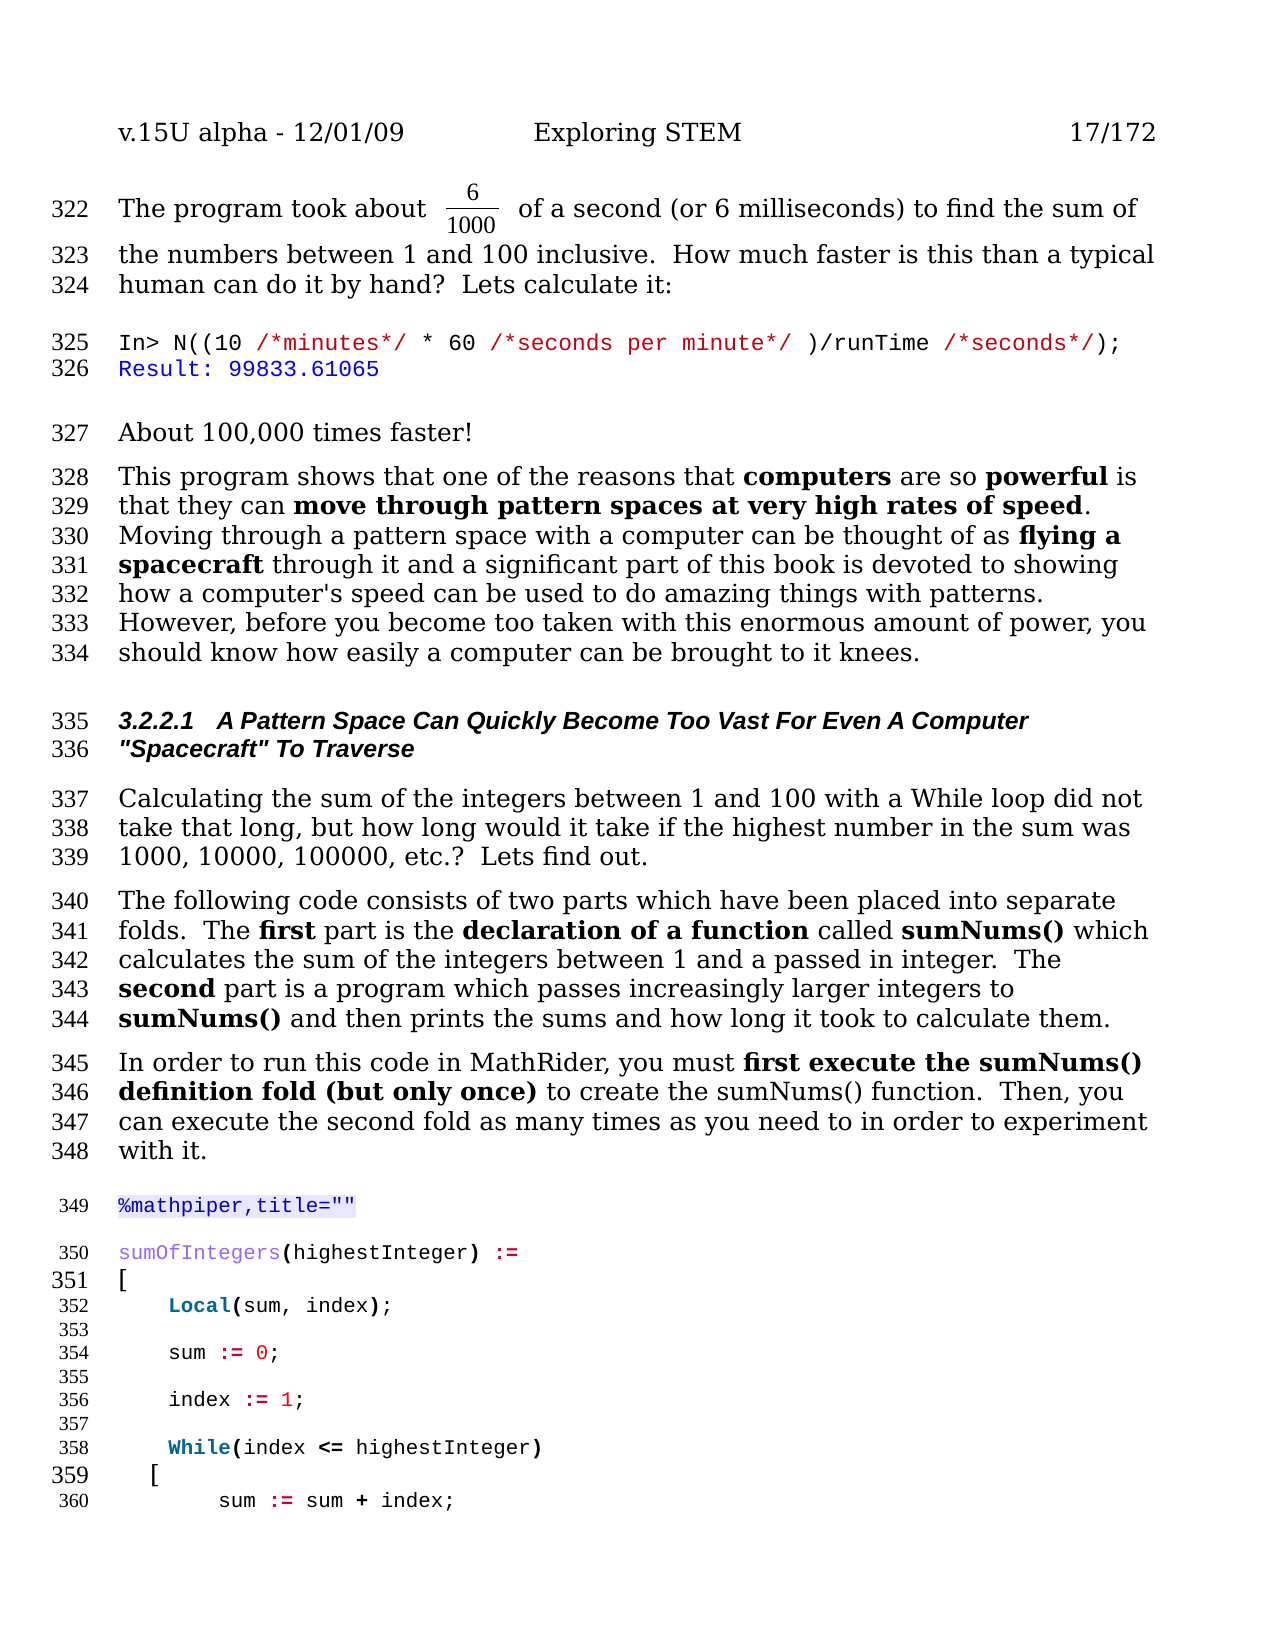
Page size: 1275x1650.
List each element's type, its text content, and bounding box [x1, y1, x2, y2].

text %mathpiper,title="" [118, 1195, 1157, 1218]
text sum := 0; [118, 1342, 1157, 1366]
text sum := sum + index; [118, 1489, 1157, 1513]
text About 100,000 times faster! [118, 418, 1157, 447]
text Local(sum, index); [118, 1295, 1157, 1318]
text Result: 99833.61065 [118, 357, 1157, 383]
subtitle A Pattern Space Can Quickly Become Too Vast For Even A Computer "Spacecraft" To Traverse [118, 706, 1157, 763]
text Calculating the sum of the integers between 1 and 100 with a While loop did not take that long, but how long would it take if the highest number in the sum was 1000, 10000, 100000, etc.? Lets find out. [118, 784, 1157, 872]
text This program shows that one of the reasons that computers are so powerful is that they can move through pattern spaces at very high rates of speed. Moving through a pattern space with a computer can be thought of as flying a spacecraft through it and a significant part of this book is devoted to showing how a computer's speed can be used to do amazing things with patterns. However, before you become too taken with this enormous amount of power, you should know how easily a computer can be brought to it knees. [118, 462, 1157, 667]
text [ [118, 1266, 1157, 1295]
text [ [118, 1460, 1157, 1489]
text In order to run this code in MathRider, you must first execute the sumNums() definition fold (but only once) to create the sumNums() function. Then, you can execute the second fold as many times as you need to in order to experiment with it. [118, 1048, 1157, 1165]
text The following code consists of two parts which have been placed into separate folds. The first part is the declaration of a function called sumNums() which calculates the sum of the integers between 1 and a passed in integer. The second part is a program which passes increasingly larger integers to sumNums() and then prints the sums and how long it took to calculate them. [118, 887, 1157, 1033]
text In> N((10 /*minutes*/ * 60 /*seconds per minute*/ )/runTime /*seconds*/); [118, 331, 1157, 357]
text sumOfIntegers(highestInteger) := [118, 1242, 1157, 1266]
text While(index <= highestInteger) [118, 1437, 1157, 1460]
text The program took aboutof a second (or 6 milliseconds) to find the sum of the numbers between 1 and 100 inclusive. How much faster is this than a typical human can do it by hand? Lets calculate it: [118, 177, 1157, 299]
text index := 1; [118, 1389, 1157, 1413]
